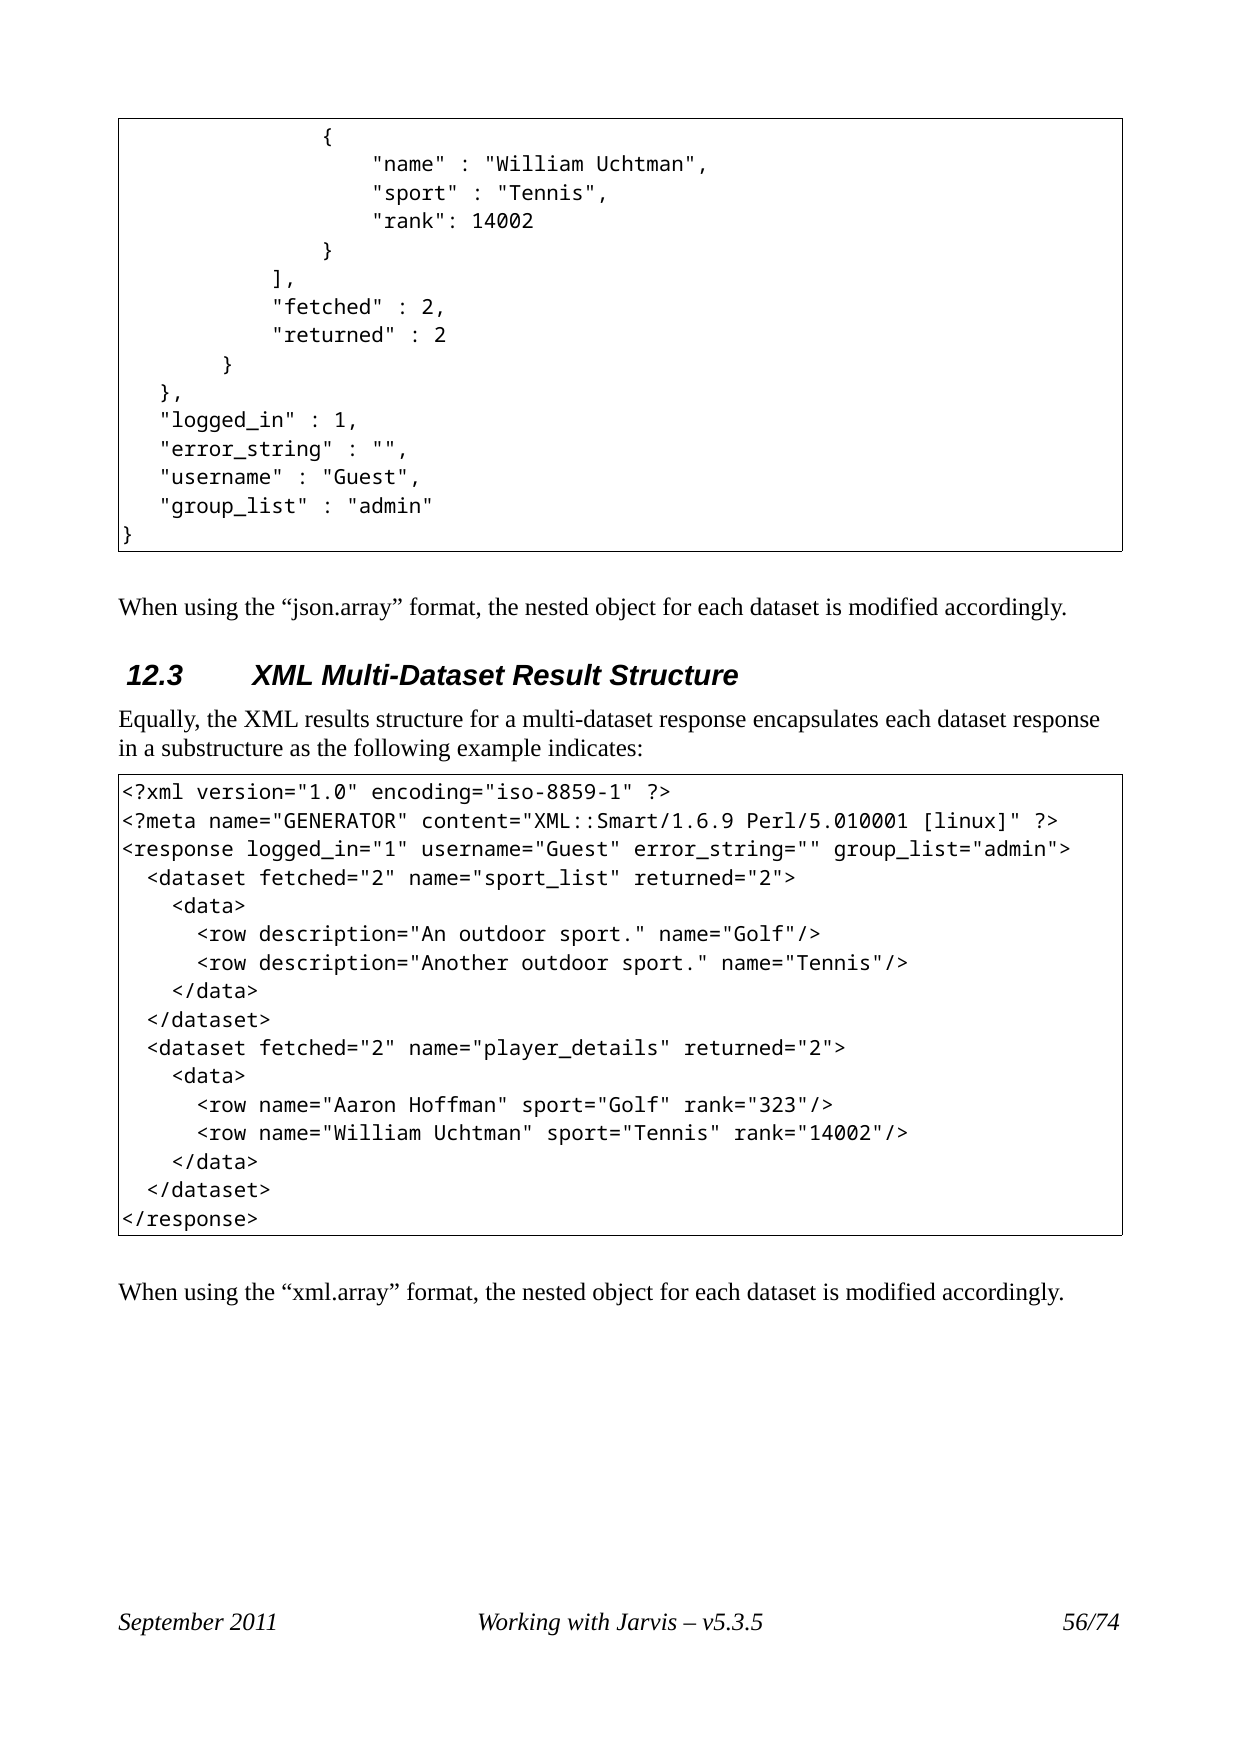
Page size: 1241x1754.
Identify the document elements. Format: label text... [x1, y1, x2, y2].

text </dataset> [119, 1002, 1122, 1030]
text "sport" : "Tennis", [119, 175, 1122, 203]
text ], [119, 260, 1122, 289]
text "rank": 14002 [119, 203, 1122, 232]
text } [119, 232, 1122, 260]
text "username" : "Guest", [119, 459, 1122, 488]
subtitle XML Multi-Dataset Result Structure [118, 658, 1122, 692]
text } [119, 346, 1122, 374]
text "logged_in" : 1, [119, 402, 1122, 431]
text <?xml version="1.0" encoding="iso-8859-1" ?> [119, 775, 1122, 803]
text { [119, 119, 1122, 147]
text <dataset fetched="2" name="sport_list" returned="2"> [119, 859, 1122, 888]
text </dataset> [119, 1172, 1122, 1201]
text <?meta name="GENERATOR" content="XML::Smart/1.6.9 Perl/5.010001 [linux]" ?> [119, 803, 1122, 831]
text <row description="An outdoor sport." name="Golf"/> [119, 916, 1122, 945]
text When using the “xml.array” format, the nested object for each dataset is modified accordingly. [118, 1277, 1122, 1305]
text <row description="Another outdoor sport." name="Tennis"/> [119, 945, 1122, 973]
text <data> [119, 888, 1122, 916]
text </data> [119, 1144, 1122, 1172]
text "group_list" : "admin" [119, 488, 1122, 516]
text <row name="William Uchtman" sport="Tennis" rank="14002"/> [119, 1116, 1122, 1144]
text <row name="Aaron Hoffman" sport="Golf" rank="323"/> [119, 1087, 1122, 1116]
text When using the “json.array” format, the nested object for each dataset is modified accordingly. [118, 592, 1122, 621]
text </response> [119, 1201, 1122, 1235]
text } [119, 516, 1122, 551]
text </data> [119, 973, 1122, 1002]
text }, [119, 374, 1122, 402]
text "fetched" : 2, [119, 289, 1122, 317]
text <dataset fetched="2" name="player_details" returned="2"> [119, 1030, 1122, 1059]
text <response logged_in="1" username="Guest" error_string="" group_list="admin"> [119, 831, 1122, 859]
text <data> [119, 1059, 1122, 1087]
text "name" : "William Uchtman", [119, 147, 1122, 175]
text "returned" : 2 [119, 317, 1122, 346]
text "error_string" : "", [119, 431, 1122, 459]
text Equally, the XML results structure for a multi-dataset response encapsulates each dataset response in a substructure as the following example indicates: [118, 704, 1122, 762]
